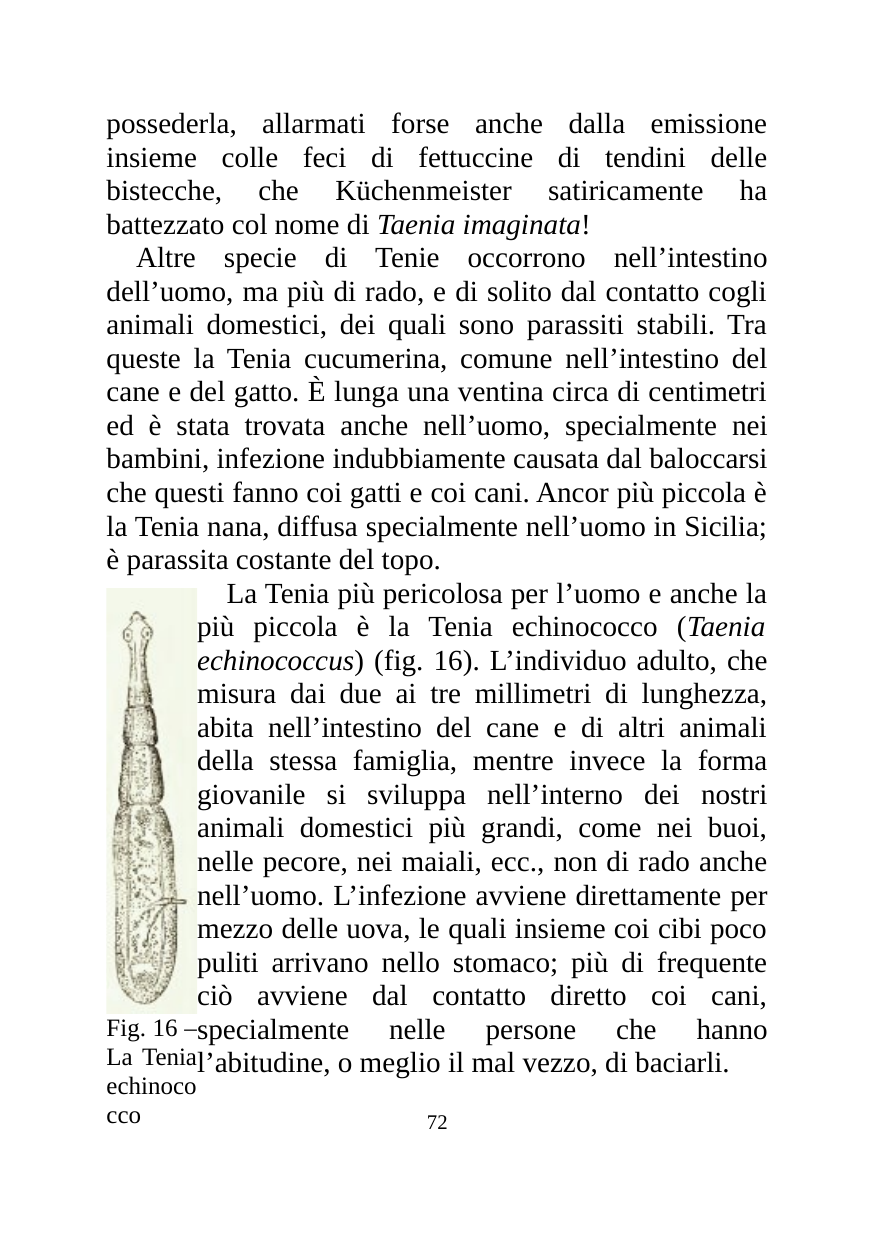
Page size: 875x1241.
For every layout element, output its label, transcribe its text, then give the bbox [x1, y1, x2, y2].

text La Tenia più pericolosa per l’uomo e anche la più piccola è la Tenia echinococco (Taenia echinococcus) (fig. 16). L’individuo adulto, che misura dai due ai tre millimetri di lunghezza, abita nell’intestino del cane e di altri animali della stessa famiglia, mentre invece la forma giovanile si sviluppa nell’interno dei nostri animali domestici più grandi, come nei buoi, nelle pecore, nei maiali, ecc., non di rado anche nell’uomo. L’infezione avviene direttamente per mezzo delle uova, le quali insieme coi cibi poco puliti arrivano nello stomaco; più di frequente ciò avviene dal contatto diretto coi cani, specialmente nelle persone che hanno l’abitudine, o meglio il mal vezzo, di baciarli. [106, 576, 768, 1079]
text Altre specie di Tenie occorrono nell’intestino dell’uomo, ma più di rado, e di solito dal contatto cogli animali domestici, dei quali sono parassiti stabili. Tra queste la Tenia cucumerina, comune nell’intestino del cane e del gatto. È lunga una ventina circa di centimetri ed è stata trovata anche nell’uomo, specialmente nei bambini, infezione indubbiamente causata dal baloccarsi che questi fanno coi gatti e coi cani. Ancor più piccola è la Tenia nana, diffusa specialmente nell’uomo in Sicilia; è parassita costante del topo. [106, 240, 768, 576]
text possederla, allarmati forse anche dalla emissione insieme colle feci di fettuccine di tendini delle bistecche, che Küchenmeister satiricamente ha battezzato col nome di Taenia imaginata! [106, 106, 768, 240]
picture [106, 588, 198, 1014]
text Fig. 16 – La Tenia echinococco [106, 1014, 197, 1128]
